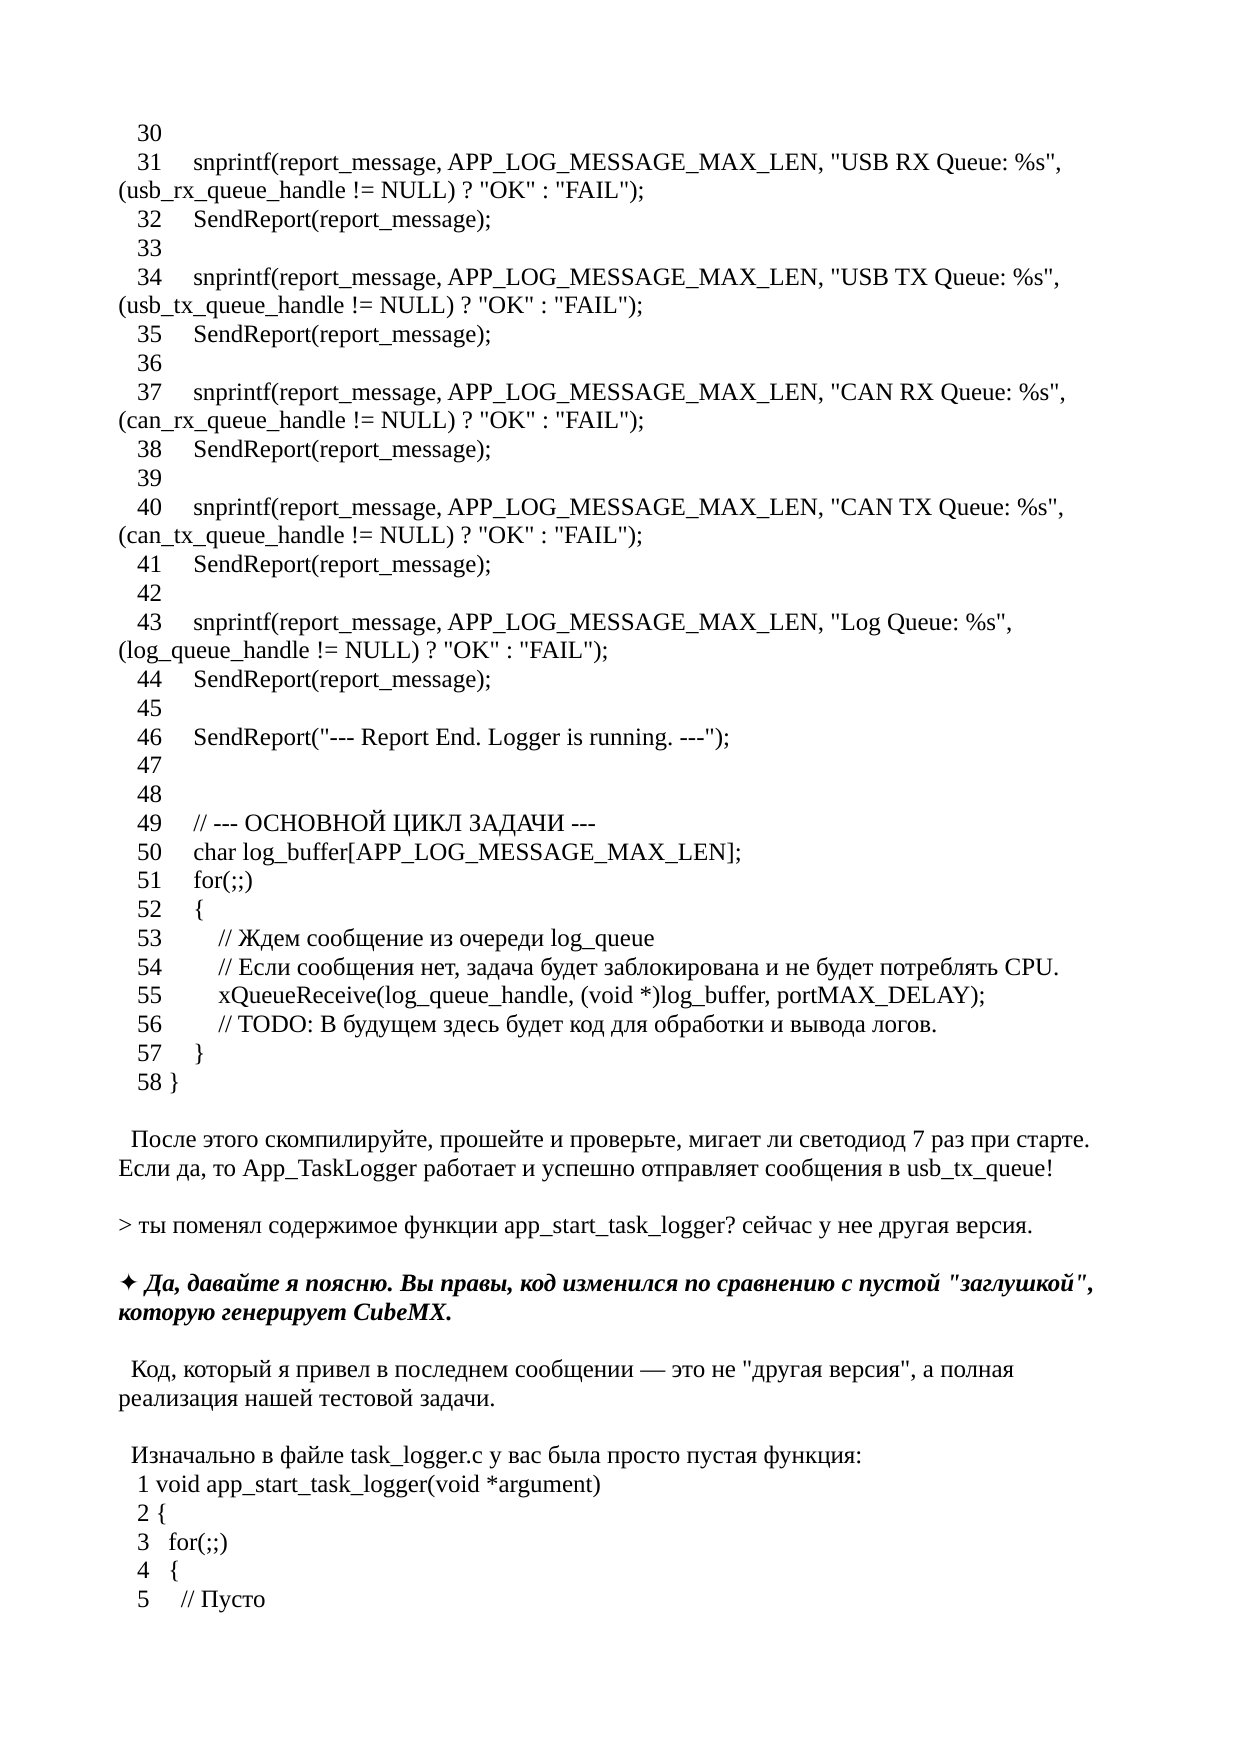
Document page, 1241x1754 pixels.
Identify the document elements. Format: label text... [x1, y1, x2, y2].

text 53 // Ждем сообщение из очереди log_queue [118, 923, 1122, 952]
text 46 SendReport("--- Report End. Logger is running. ---"); [118, 722, 1122, 751]
text 35 SendReport(report_message); [118, 319, 1122, 348]
text 56 // TODO: В будущем здесь будет код для обработки и вывода логов. [118, 1009, 1122, 1038]
text Изначально в файле task_logger.c у вас была просто пустая функция: [118, 1441, 1122, 1469]
text 34 snprintf(report_message, APP_LOG_MESSAGE_MAX_LEN, "USB TX Queue: %s", (usb_tx_queue_handle != NULL) ? "OK" : "FAIL"); [118, 262, 1122, 319]
text 38 SendReport(report_message); [118, 434, 1122, 463]
text 54 // Если сообщения нет, задача будет заблокирована и не будет потреблять CPU. [118, 952, 1122, 981]
text 30 [118, 118, 1122, 147]
text 2 { [118, 1498, 1122, 1527]
text 40 snprintf(report_message, APP_LOG_MESSAGE_MAX_LEN, "CAN TX Queue: %s", (can_tx_queue_handle != NULL) ? "OK" : "FAIL"); [118, 492, 1122, 549]
text 49 // --- ОСНОВНОЙ ЦИКЛ ЗАДАЧИ --- [118, 808, 1122, 837]
text 55 xQueueReceive(log_queue_handle, (void *)log_buffer, portMAX_DELAY); [118, 981, 1122, 1009]
text 1 void app_start_task_logger(void *argument) [118, 1469, 1122, 1498]
text 48 [118, 779, 1122, 808]
text 42 [118, 578, 1122, 607]
text 47 [118, 751, 1122, 779]
text 45 [118, 693, 1122, 722]
text 39 [118, 463, 1122, 492]
text 58 } [118, 1067, 1122, 1096]
text 33 [118, 233, 1122, 262]
text 5 // Пусто [118, 1584, 1122, 1613]
text 41 SendReport(report_message); [118, 549, 1122, 578]
text 57 } [118, 1038, 1122, 1067]
text 32 SendReport(report_message); [118, 204, 1122, 233]
text 37 snprintf(report_message, APP_LOG_MESSAGE_MAX_LEN, "CAN RX Queue: %s", (can_rx_queue_handle != NULL) ? "OK" : "FAIL"); [118, 377, 1122, 434]
text После этого скомпилируйте, прошейте и проверьте, мигает ли светодиод 7 раз при старте. Если да, то App_TaskLogger работает и успешно отправляет сообщения в usb_tx_queue! [118, 1124, 1122, 1182]
text 4 { [118, 1556, 1122, 1584]
text 31 snprintf(report_message, APP_LOG_MESSAGE_MAX_LEN, "USB RX Queue: %s", (usb_rx_queue_handle != NULL) ? "OK" : "FAIL"); [118, 147, 1122, 204]
text ✦ Да, давайте я поясню. Вы правы, код изменился по сравнению с пустой "заглушкой", которую генерирует CubeMX. [118, 1268, 1122, 1326]
text 36 [118, 348, 1122, 377]
text 43 snprintf(report_message, APP_LOG_MESSAGE_MAX_LEN, "Log Queue: %s", (log_queue_handle != NULL) ? "OK" : "FAIL"); [118, 607, 1122, 664]
text 3 for(;;) [118, 1527, 1122, 1556]
text Код, который я привел в последнем сообщении — это не "другая версия", а полная реализация нашей тестовой задачи. [118, 1354, 1122, 1412]
text 51 for(;;) [118, 866, 1122, 894]
text 52 { [118, 894, 1122, 923]
text > ты поменял содержимое функции app_start_task_logger? cейчас у нее другая версия. [118, 1211, 1122, 1239]
text 44 SendReport(report_message); [118, 664, 1122, 693]
text 50 char log_buffer[APP_LOG_MESSAGE_MAX_LEN]; [118, 837, 1122, 866]
